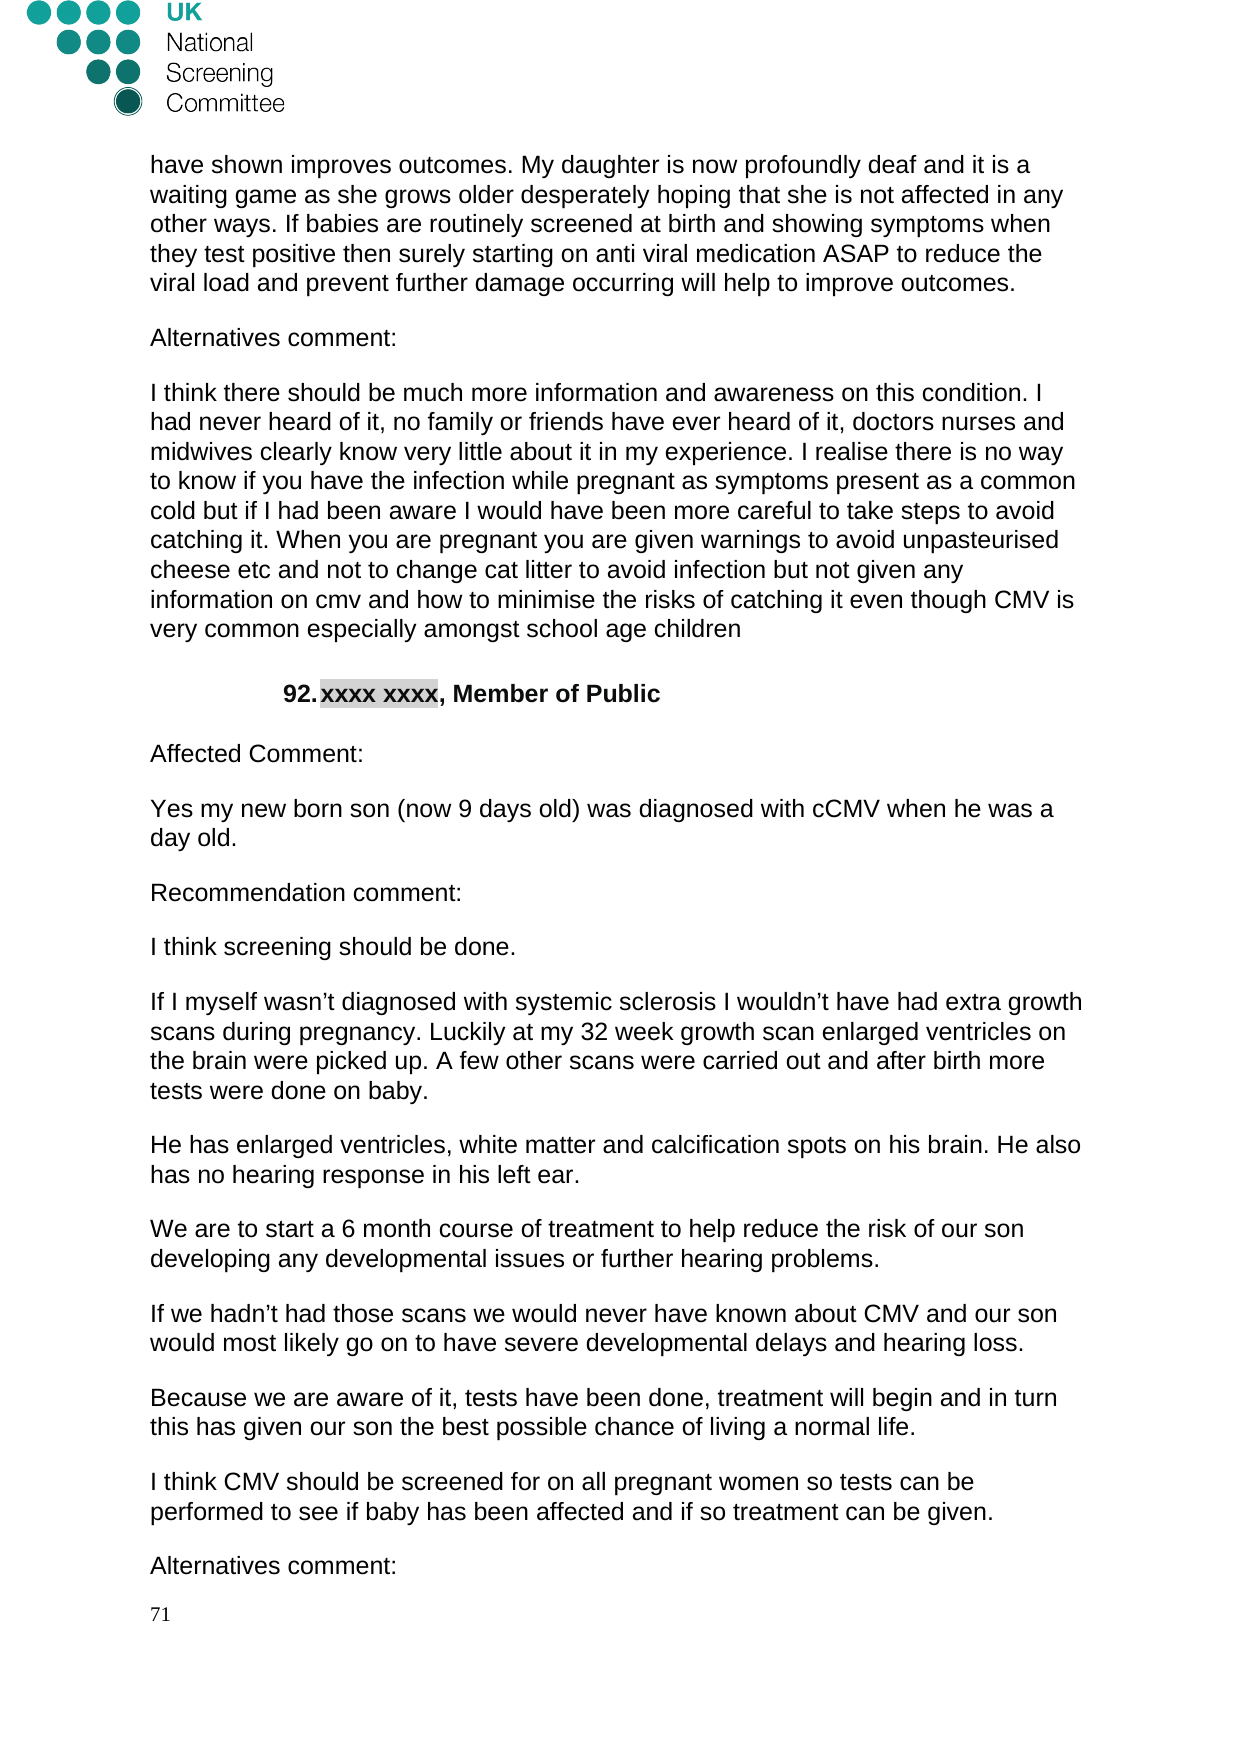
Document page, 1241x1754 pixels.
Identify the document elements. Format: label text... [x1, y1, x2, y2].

text I think screening should be done. [150, 932, 1090, 961]
text If we hadn’t had those scans we would never have known about CMV and our son would most likely go on to have severe developmental delays and hearing loss. [150, 1299, 1090, 1357]
text Alternatives comment: [150, 323, 1090, 352]
text Alternatives comment: [150, 1551, 1090, 1580]
text have shown improves outcomes. My daughter is now profoundly deaf and it is a waiting game as she grows older desperately hoping that she is not affected in any other ways. If babies are routinely screened at birth and showing symptoms when they test positive then surely starting on anti viral medication ASAP to reduce the viral load and prevent further damage occurring will help to improve outcomes. [150, 150, 1090, 297]
text Because we are aware of it, tests have been done, treatment will begin and in turn this has given our son the best possible chance of living a normal life. [150, 1383, 1090, 1441]
text I think CMV should be screened for on all pregnant women so tests can be performed to see if baby has been affected and if so treatment can be given. [150, 1467, 1090, 1525]
text We are to start a 6 month course of treatment to help reduce the risk of our son developing any developmental issues or further hearing problems. [150, 1214, 1090, 1273]
text Yes my new born son (now 9 days old) was diagnosed with cCMV when he was a day old. [150, 794, 1090, 852]
text I think there should be much more information and awareness on this condition. I had never heard of it, no family or friends have ever heard of it, doctors nurses and midwives clearly know very little about it in my experience. I realise there is no way to know if you have the infection while pregnant as symptoms present as a common cold but if I had been aware I would have been more careful to take steps to avoid catching it. When you are pregnant you are given warnings to avoid unpasteurised cheese etc and not to change cat litter to avoid infection but not given any information on cmv and how to minimise the risks of catching it even though CMV is very common especially amongst school age children [150, 377, 1090, 643]
text Recommendation comment: [150, 878, 1090, 907]
list xxxx xxxx, Member of Public [283, 669, 1090, 708]
text If I myself wasn’t diagnosed with systemic sclerosis I wouldn’t have had extra growth scans during pregnancy. Luckily at my 32 week growth scan enlarged ventricles on the brain were picked up. A few other scans were carried out and after birth more tests were done on baby. [150, 987, 1090, 1104]
text He has enlarged ventricles, white matter and calcification spots on his brain. He also has no hearing response in his left ear. [150, 1130, 1090, 1189]
text Affected Comment: [150, 739, 1090, 768]
